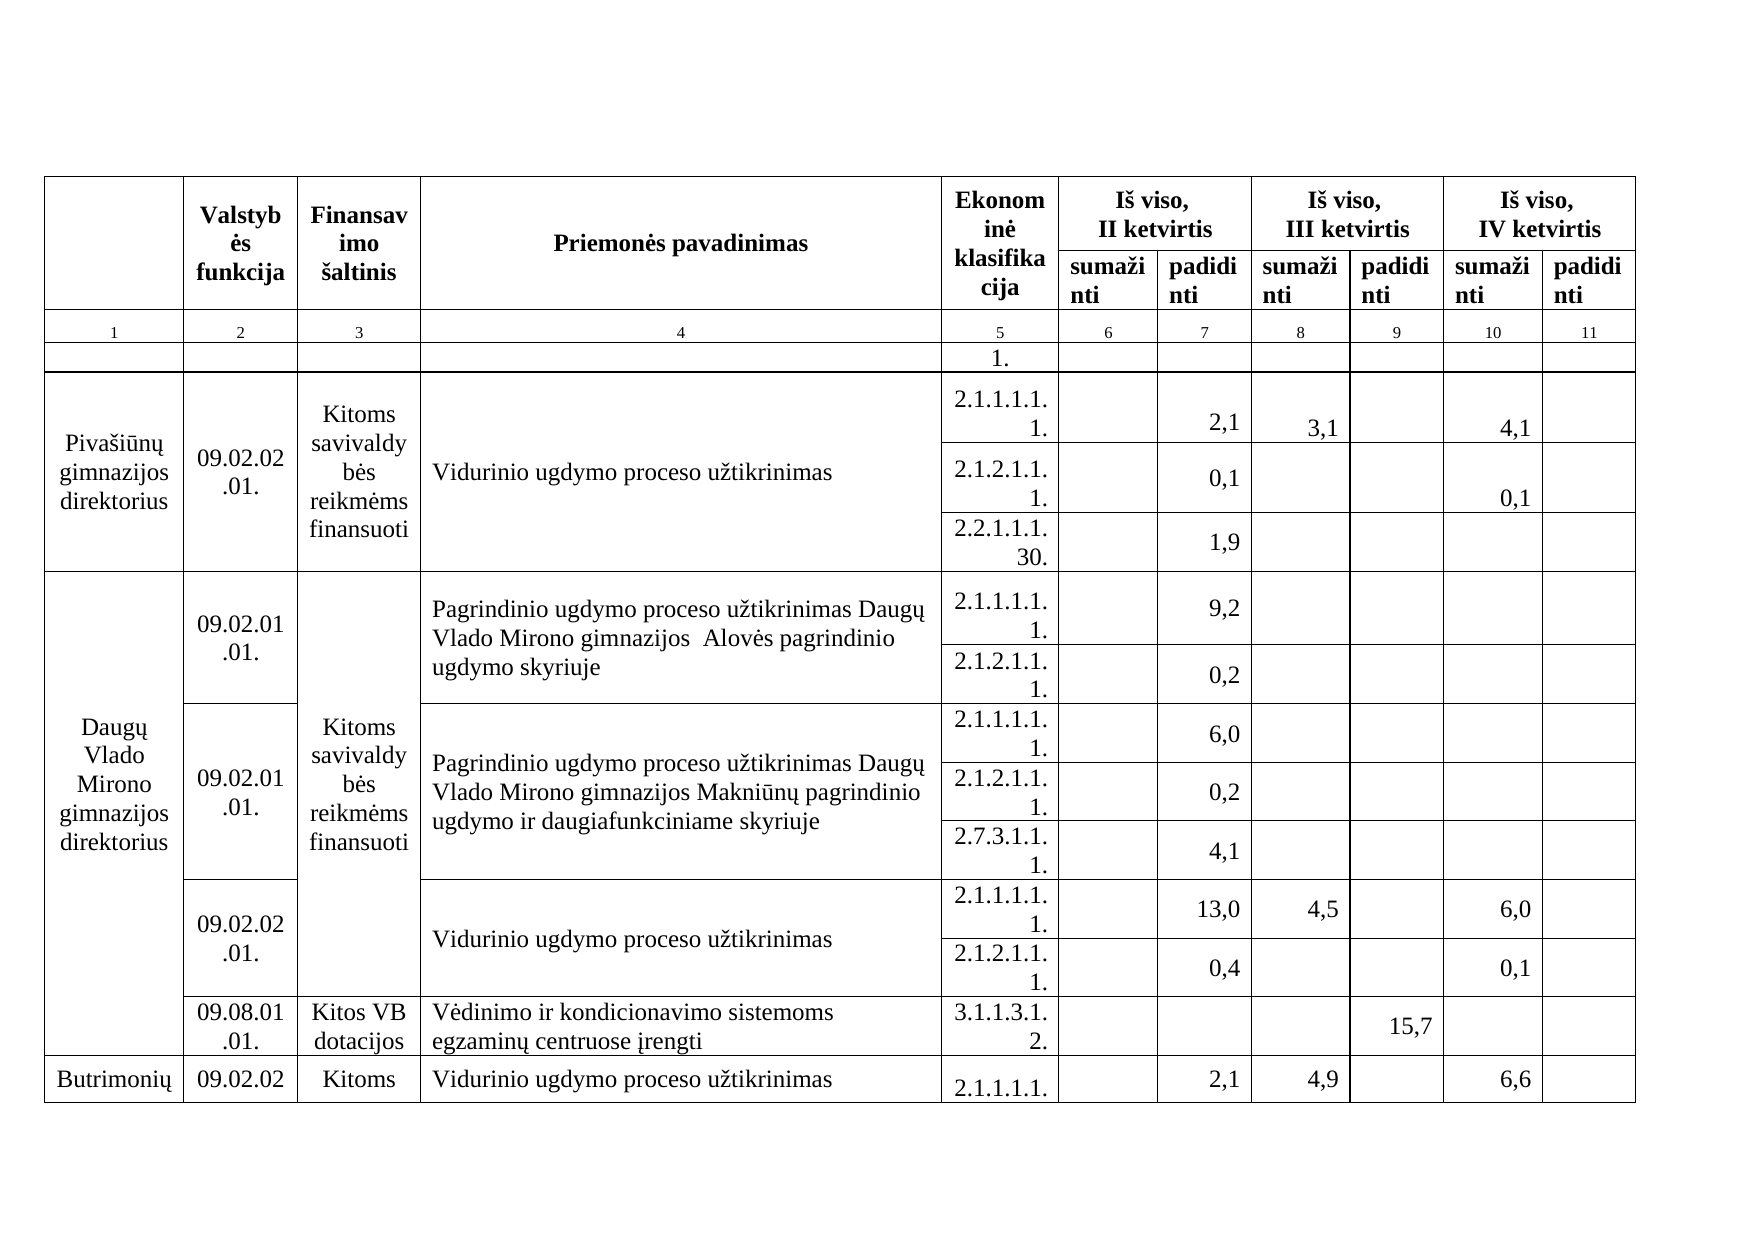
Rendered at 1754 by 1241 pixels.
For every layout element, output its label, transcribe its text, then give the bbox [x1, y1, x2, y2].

table_cell [1059, 821, 1157, 879]
table_cell 09.02.01.01. [184, 572, 297, 703]
table_cell 4 [421, 310, 941, 342]
table_cell padidinti [1158, 251, 1251, 309]
table_cell [1351, 1056, 1443, 1102]
table_cell [1444, 645, 1542, 703]
table_cell Pivašiūnų gimnazijos direktorius [45, 373, 183, 571]
table_cell [1059, 704, 1157, 762]
table_cell [1252, 513, 1349, 571]
table_cell [1252, 939, 1349, 996]
table_cell 1 [45, 310, 183, 342]
table_cell padidinti [1543, 251, 1635, 309]
table_cell [1444, 513, 1542, 571]
table_cell 09.08.01.01. [184, 997, 297, 1054]
table_cell 2.1.2.1.1.1. [942, 939, 1058, 996]
table_cell 0,1 [1158, 443, 1251, 512]
table_cell 2 [184, 310, 297, 342]
table_cell 9 [1351, 310, 1443, 342]
table_cell [1059, 513, 1157, 571]
table_cell Kitoms savivaldybės reikmėms finansuoti [298, 572, 420, 996]
table_cell [1252, 572, 1349, 644]
table_header Iš viso, II ketvirtis [1059, 177, 1251, 250]
table_cell [1543, 821, 1635, 879]
table_cell 6,0 [1158, 704, 1251, 762]
table_cell 2.1.1.1.1. [942, 1056, 1058, 1102]
table_cell 2.1.2.1.1.1. [942, 763, 1058, 820]
table_cell [1444, 572, 1542, 644]
table_cell 6,6 [1444, 1056, 1542, 1102]
table_cell [184, 343, 297, 371]
table_cell 13,0 [1158, 880, 1251, 937]
table_cell 09.02.02 [184, 1056, 297, 1102]
table_cell [1059, 997, 1157, 1054]
table_cell [1444, 821, 1542, 879]
table_cell [1444, 704, 1542, 762]
table_header Iš viso, IV ketvirtis [1444, 177, 1635, 250]
table_cell 6 [1059, 310, 1157, 342]
table_cell 0,1 [1444, 939, 1542, 996]
table_cell [1543, 704, 1635, 762]
table_cell [1158, 997, 1251, 1054]
table_cell [1351, 373, 1443, 442]
table_cell [1059, 343, 1157, 371]
table_cell 3.1.1.3.1.2. [942, 997, 1058, 1054]
table_cell [1252, 821, 1349, 879]
table_cell 2.2.1.1.1.30. [942, 513, 1058, 571]
table_cell 8 [1252, 310, 1349, 342]
table_cell sumažinti [1059, 251, 1157, 309]
table_cell [1059, 1056, 1157, 1102]
table_header Ekonominė klasifikacija [942, 177, 1058, 309]
table_cell [298, 343, 420, 371]
table_cell [1351, 821, 1443, 879]
table_cell Vėdinimo ir kondicionavimo sistemoms egzaminų centruose įrengti [421, 997, 941, 1054]
table_cell 4,1 [1158, 821, 1251, 879]
table_cell 7 [1158, 310, 1251, 342]
table_cell [1543, 373, 1635, 442]
table_cell [1543, 763, 1635, 820]
table_cell [1444, 343, 1542, 371]
table_cell 09.02.02.01. [184, 373, 297, 571]
table_cell [1252, 443, 1349, 512]
table_cell [1543, 997, 1635, 1054]
table_cell Vidurinio ugdymo proceso užtikrinimas [421, 373, 941, 571]
table_cell 2.1.1.1.1.1. [942, 704, 1058, 762]
table_header Valstybės funkcija [184, 177, 297, 309]
table_cell [45, 343, 183, 371]
table_cell 0,2 [1158, 763, 1251, 820]
table_cell [1059, 880, 1157, 937]
table_cell Kitoms [298, 1056, 420, 1102]
table_cell [1543, 572, 1635, 644]
table_cell 4,5 [1252, 880, 1349, 937]
table_cell [1351, 880, 1443, 937]
table_cell [45, 996, 183, 1054]
table_cell 5 [942, 310, 1058, 342]
table_cell sumažinti [1252, 251, 1349, 309]
table_cell 2,1 [1158, 1056, 1251, 1102]
table_cell Pagrindinio ugdymo proceso užtikrinimas Daugų Vlado Mirono gimnazijos Makniūnų pagrindinio ugdymo ir daugiafunkciniame skyriuje [421, 704, 941, 879]
table_cell 1,9 [1158, 513, 1251, 571]
table_cell 9,2 [1158, 572, 1251, 644]
table_cell [1059, 443, 1157, 512]
table_cell 2.1.2.1.1.1. [942, 645, 1058, 703]
table_cell 0,1 [1444, 443, 1542, 512]
table_cell [1444, 763, 1542, 820]
table_cell 09.02.01.01. [184, 704, 297, 879]
table_cell [1252, 343, 1349, 371]
table_cell 3 [298, 310, 420, 342]
table_cell 11 [1543, 310, 1635, 342]
table_cell [1543, 513, 1635, 571]
table_cell 2.7.3.1.1.1. [942, 821, 1058, 879]
table_cell Pagrindinio ugdymo proceso užtikrinimas Daugų Vlado Mirono gimnazijos Alovės pagrindinio ugdymo skyriuje [421, 572, 941, 703]
table_cell [1351, 939, 1443, 996]
table_cell 2.1.1.1.1.1. [942, 572, 1058, 644]
table_cell [1543, 939, 1635, 996]
table_cell Butrimonių [45, 1056, 183, 1102]
table_cell Kitos VB dotacijos [298, 997, 420, 1054]
table_cell [1252, 763, 1349, 820]
table_cell [1158, 343, 1251, 371]
table_cell 2,1 [1158, 373, 1251, 442]
table_cell padidinti [1351, 251, 1443, 309]
table_cell 09.02.02.01. [184, 880, 297, 996]
table_cell [1351, 704, 1443, 762]
table_header [45, 177, 183, 309]
table_cell [1351, 513, 1443, 571]
table_cell [1351, 443, 1443, 512]
table_cell [421, 343, 941, 371]
table_cell [1543, 880, 1635, 937]
table_cell 2.1.2.1.1.1. [942, 443, 1058, 512]
table_cell [1252, 997, 1349, 1054]
table_cell [1351, 572, 1443, 644]
table_cell [1059, 763, 1157, 820]
table_cell 1. [942, 343, 1058, 371]
table_cell [1543, 1056, 1635, 1102]
table_cell 0,2 [1158, 645, 1251, 703]
table_cell sumažinti [1444, 251, 1542, 309]
table_cell 10 [1444, 310, 1542, 342]
table_cell [1059, 645, 1157, 703]
table_cell [1351, 645, 1443, 703]
table_cell [1543, 645, 1635, 703]
table_cell 4,9 [1252, 1056, 1349, 1102]
table_cell [1252, 645, 1349, 703]
table_header Iš viso, III ketvirtis [1252, 177, 1443, 250]
table_cell [1543, 443, 1635, 512]
table_cell 0,4 [1158, 939, 1251, 996]
table_cell [1351, 763, 1443, 820]
table_cell 2.1.1.1.1.1. [942, 880, 1058, 937]
table_cell 4,1 [1444, 373, 1542, 442]
table_cell [1059, 572, 1157, 644]
table_cell 6,0 [1444, 880, 1542, 937]
table_cell [1351, 343, 1443, 371]
table_cell [1059, 939, 1157, 996]
table_header Priemonės pavadinimas [421, 177, 941, 309]
table_cell 3,1 [1252, 373, 1349, 442]
table_cell Kitoms savivaldybės reikmėms finansuoti [298, 373, 420, 571]
table_cell Daugų Vlado Mirono gimnazijos direktorius [45, 572, 183, 996]
table_cell Vidurinio ugdymo proceso užtikrinimas [421, 1056, 941, 1102]
table_cell Vidurinio ugdymo proceso užtikrinimas [421, 880, 941, 996]
table_header Finansavimo šaltinis [298, 177, 420, 309]
table_cell 2.1.1.1.1.1. [942, 373, 1058, 442]
table_cell 15,7 [1351, 997, 1443, 1054]
table_cell [1543, 343, 1635, 371]
table_cell [1252, 704, 1349, 762]
table_cell [1059, 373, 1157, 442]
table_cell [1444, 997, 1542, 1054]
